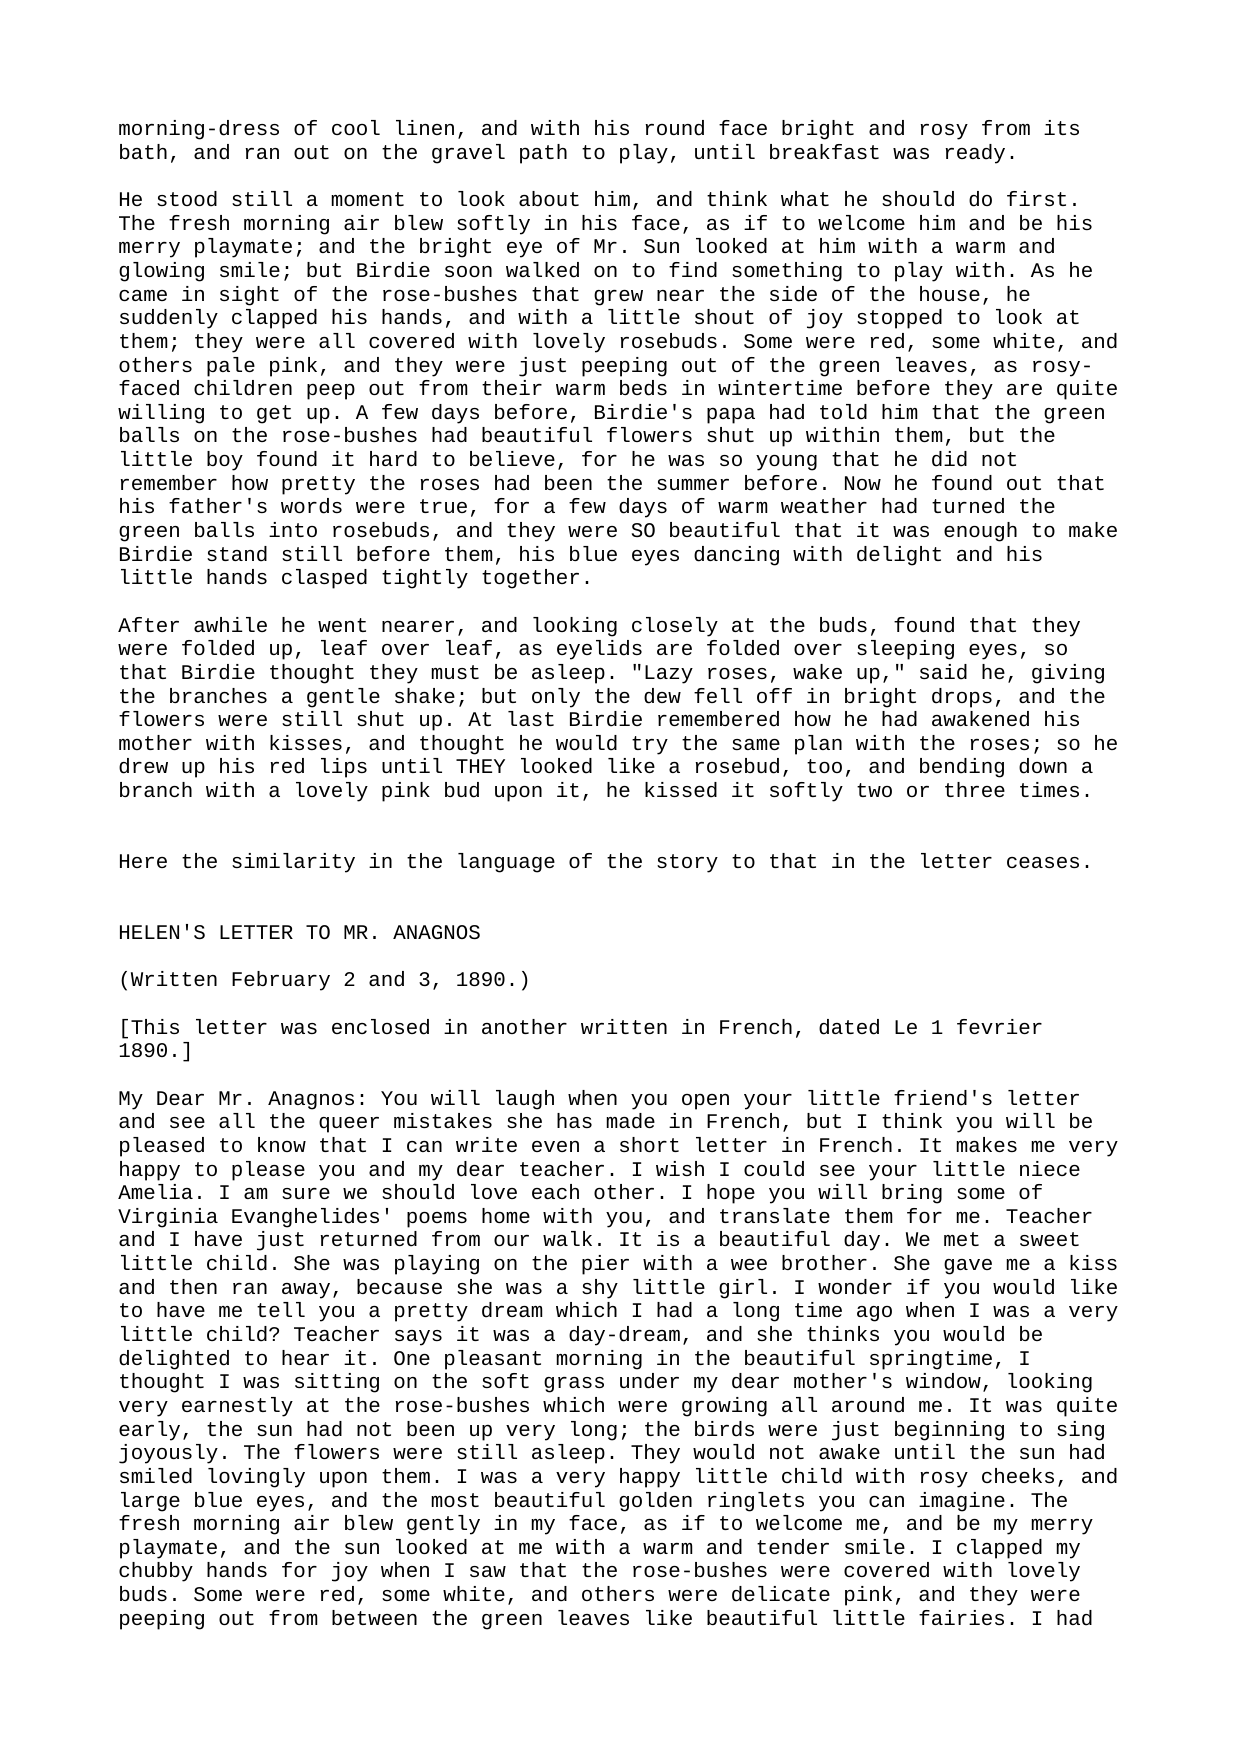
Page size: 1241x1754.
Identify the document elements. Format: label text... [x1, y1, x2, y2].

text morning-dress of cool linen, and with his round face bright and rosy from its bath, and ran out on the gravel path to play, until breakfast was ready. [118, 118, 1122, 165]
text Here the similarity in the language of the story to that in the letter ceases. [118, 851, 1122, 875]
text [This letter was enclosed in another written in French, dated Le 1 fevrier 1890.] [118, 1017, 1122, 1064]
text (Written February 2 and 3, 1890.) [118, 969, 1122, 993]
text HELEN'S LETTER TO MR. ANAGNOS [118, 922, 1122, 946]
text After awhile he went nearer, and looking closely at the buds, found that they were folded up, leaf over leaf, as eyelids are folded over sleeping eyes, so that Birdie thought they must be asleep. "Lazy roses, wake up," said he, giving the branches a gentle shake; but only the dew fell off in bright drops, and the flowers were still shut up. At last Birdie remembered how he had awakened his mother with kisses, and thought he would try the same plan with the roses; so he drew up his red lips until THEY looked like a rosebud, too, and bending down a branch with a lovely pink bud upon it, he kissed it softly two or three times. [118, 615, 1122, 804]
text My Dear Mr. Anagnos: You will laugh when you open your little friend's letter and see all the queer mistakes she has made in French, but I think you will be pleased to know that I can write even a short letter in French. It makes me very happy to please you and my dear teacher. I wish I could see your little niece Amelia. I am sure we should love each other. I hope you will bring some of Virginia Evanghelides' poems home with you, and translate them for me. Teacher and I have just returned from our walk. It is a beautiful day. We met a sweet little child. She was playing on the pier with a wee brother. She gave me a kiss and then ran away, because she was a shy little girl. I wonder if you would like to have me tell you a pretty dream which I had a long time ago when I was a very little child? Teacher says it was a day-dream, and she thinks you would be delighted to hear it. One pleasant morning in the beautiful springtime, I thought I was sitting on the soft grass under my dear mother's window, looking very earnestly at the rose-bushes which were growing all around me. It was quite early, the sun had not been up very long; the birds were just beginning to sing joyously. The flowers were still asleep. They would not awake until the sun had smiled lovingly upon them. I was a very happy little child with rosy cheeks, and large blue eyes, and the most beautiful golden ringlets you can imagine. The fresh morning air blew gently in my face, as if to welcome me, and be my merry playmate, and the sun looked at me with a warm and tender smile. I clapped my chubby hands for joy when I saw that the rose-bushes were covered with lovely buds. Some were red, some white, and others were delicate pink, and they were peeping out from between the green leaves like beautiful little fairies. I had [118, 1088, 1122, 1631]
text He stood still a moment to look about him, and think what he should do first. The fresh morning air blew softly in his face, as if to welcome him and be his merry playmate; and the bright eye of Mr. Sun looked at him with a warm and glowing smile; but Birdie soon walked on to find something to play with. As he came in sight of the rose-bushes that grew near the side of the house, he suddenly clapped his hands, and with a little shout of joy stopped to look at them; they were all covered with lovely rosebuds. Some were red, some white, and others pale pink, and they were just peeping out of the green leaves, as rosy-faced children peep out from their warm beds in wintertime before they are quite willing to get up. A few days before, Birdie's papa had told him that the green balls on the rose-bushes had beautiful flowers shut up within them, but the little boy found it hard to believe, for he was so young that he did not remember how pretty the roses had been the summer before. Now he found out that his father's words were true, for a few days of warm weather had turned the green balls into rosebuds, and they were SO beautiful that it was enough to make Birdie stand still before them, his blue eyes dancing with delight and his little hands clasped tightly together. [118, 189, 1122, 591]
